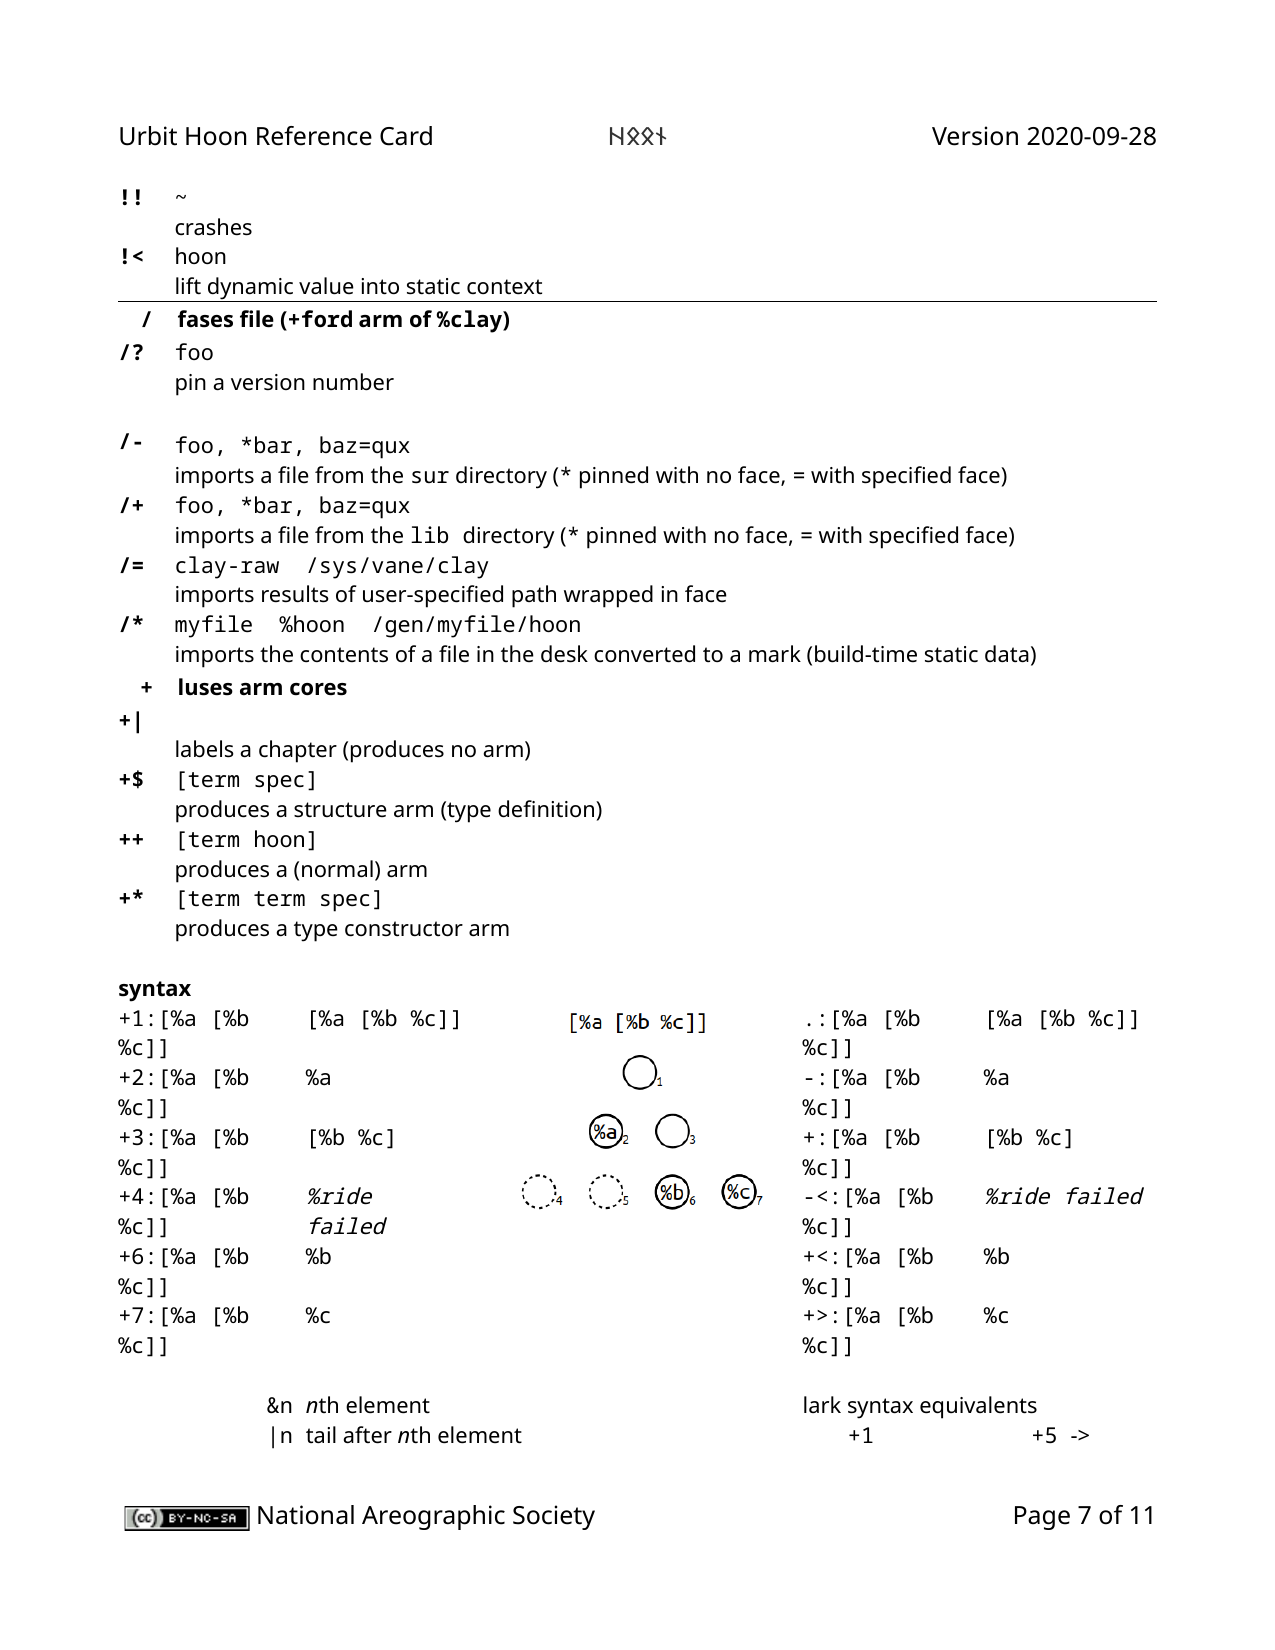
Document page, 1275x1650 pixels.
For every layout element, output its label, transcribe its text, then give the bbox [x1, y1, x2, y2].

table_cell [306, 1360, 464, 1390]
table_cell [638, 1181, 802, 1241]
table_cell tail after nth element [306, 1420, 637, 1449]
picture [502, 1010, 775, 1211]
table_cell lift dynamic value into static context [174, 271, 1157, 301]
table_cell !< [118, 241, 174, 271]
table_header .:[%a [%b %c]] [803, 1003, 984, 1062]
table_cell [174, 705, 1157, 734]
table_cell -> [1070, 1420, 1157, 1449]
table_header [638, 1003, 802, 1062]
table_cell %b [984, 1241, 1157, 1300]
table_cell [term term spec] [174, 883, 1157, 913]
table_cell [464, 1181, 637, 1241]
table_cell [887, 1420, 984, 1449]
table_cell [118, 794, 174, 824]
table_cell [464, 1300, 637, 1360]
table_cell imports the contents of a file in the desk converted to a mark (build-time static data) [174, 639, 1157, 669]
table_cell myfile %hoon /gen/myfile/hoon [174, 609, 1157, 639]
table_cell ++ [118, 824, 174, 853]
table_cell nth element [306, 1390, 464, 1419]
table_cell clay-raw /sys/vane/clay [174, 550, 1157, 579]
table_cell %b [306, 1241, 464, 1300]
table_cell /? [118, 337, 174, 367]
table_cell !! [118, 182, 174, 211]
table_cell +$ [118, 764, 174, 794]
table_cell +| [118, 705, 174, 734]
table_cell [464, 1122, 502, 1181]
table_cell +1 [803, 1420, 887, 1449]
table_cell foo [174, 337, 1157, 367]
table_cell fases file (+ford arm of %clay) [174, 302, 1157, 337]
table_cell [118, 460, 174, 490]
table_cell imports a file from the sur directory (* pinned with no face, = with specified face) [174, 460, 1157, 490]
table_cell +3:[%a [%b %c]] [118, 1122, 306, 1181]
table_cell [118, 854, 174, 883]
table_cell [118, 367, 174, 396]
table_cell /- [118, 396, 174, 460]
table_cell + [118, 669, 174, 704]
table_header [464, 1003, 637, 1062]
table_cell &n [118, 1390, 306, 1419]
table_cell [118, 211, 174, 241]
table_cell %c [984, 1300, 1157, 1360]
table_cell [464, 1360, 637, 1390]
table_cell +4:[%a [%b %c]] [118, 1181, 306, 1241]
table_cell hoon [174, 241, 1157, 271]
table_cell +2:[%a [%b %c]] [118, 1062, 306, 1122]
table_cell [118, 639, 174, 669]
table_cell [638, 1420, 802, 1449]
table_cell [638, 1241, 802, 1300]
table_cell [118, 1360, 306, 1390]
table_cell %ride failed [984, 1181, 1157, 1241]
table_cell +<:[%a [%b %c]] [803, 1241, 984, 1300]
table_cell [term hoon] [174, 824, 1157, 853]
table_header +1:[%a [%b %c]] [118, 1003, 306, 1062]
table_cell [118, 579, 174, 609]
table_cell [638, 1390, 802, 1419]
table_cell pin a version number [174, 367, 1157, 396]
table_cell +>:[%a [%b %c]] [803, 1300, 984, 1360]
table_cell labels a chapter (produces no arm) [174, 734, 1157, 764]
table_cell [638, 1360, 802, 1390]
table_cell +5 [984, 1420, 1070, 1449]
table_cell imports a file from the lib directory (* pinned with no face, = with specified face) [174, 520, 1157, 549]
picture [124, 1506, 250, 1531]
table_cell [%b %c] [984, 1122, 1157, 1181]
table_cell +7:[%a [%b %c]] [118, 1300, 306, 1360]
table_cell %c [306, 1300, 464, 1360]
table_cell foo, *bar, baz=qux [174, 490, 1157, 520]
table_cell |n [118, 1420, 306, 1449]
table_cell [118, 734, 174, 764]
text syntax [118, 973, 1157, 1002]
table_header [%a [%b %c]] [984, 1003, 1157, 1062]
table_cell -<:[%a [%b %c]] [803, 1181, 984, 1241]
table_cell [118, 271, 174, 301]
table_cell imports results of user-specified path wrapped in face [174, 579, 1157, 609]
table_header [%a [%b %c]] [306, 1003, 464, 1062]
table_cell /* [118, 609, 174, 639]
table_cell produces a (normal) arm [174, 854, 1157, 883]
table_cell foo, *bar, baz=qux [174, 396, 1157, 460]
table_cell produces a type constructor arm [174, 913, 1157, 943]
table_cell /+ [118, 490, 174, 520]
table_cell [464, 1241, 637, 1300]
table_cell [118, 520, 174, 549]
table_cell %a [306, 1062, 464, 1122]
table_cell [638, 1300, 802, 1360]
table_cell [775, 1122, 802, 1181]
table_cell -:[%a [%b %c]] [803, 1062, 984, 1122]
table_cell [term spec] [174, 764, 1157, 794]
table_cell [118, 913, 174, 943]
table_cell crashes [174, 211, 1157, 241]
table_cell +:[%a [%b %c]] [803, 1122, 984, 1181]
table_cell %a [984, 1062, 1157, 1122]
table_cell luses arm cores [174, 669, 1157, 704]
table_cell [464, 1062, 502, 1122]
table_cell +6:[%a [%b %c]] [118, 1241, 306, 1300]
table_cell produces a structure arm (type definition) [174, 794, 1157, 824]
table_cell %ride failed [306, 1181, 464, 1241]
table_cell [775, 1062, 802, 1122]
table_cell ~ [174, 182, 1157, 211]
table_cell [464, 1390, 637, 1419]
table_cell +* [118, 883, 174, 913]
table_cell /= [118, 550, 174, 579]
table_cell [803, 1360, 984, 1390]
table_cell [%b %c] [306, 1122, 464, 1181]
table_cell lark syntax equivalents [803, 1390, 1157, 1419]
table_cell [984, 1360, 1157, 1390]
table_cell / [118, 302, 174, 337]
